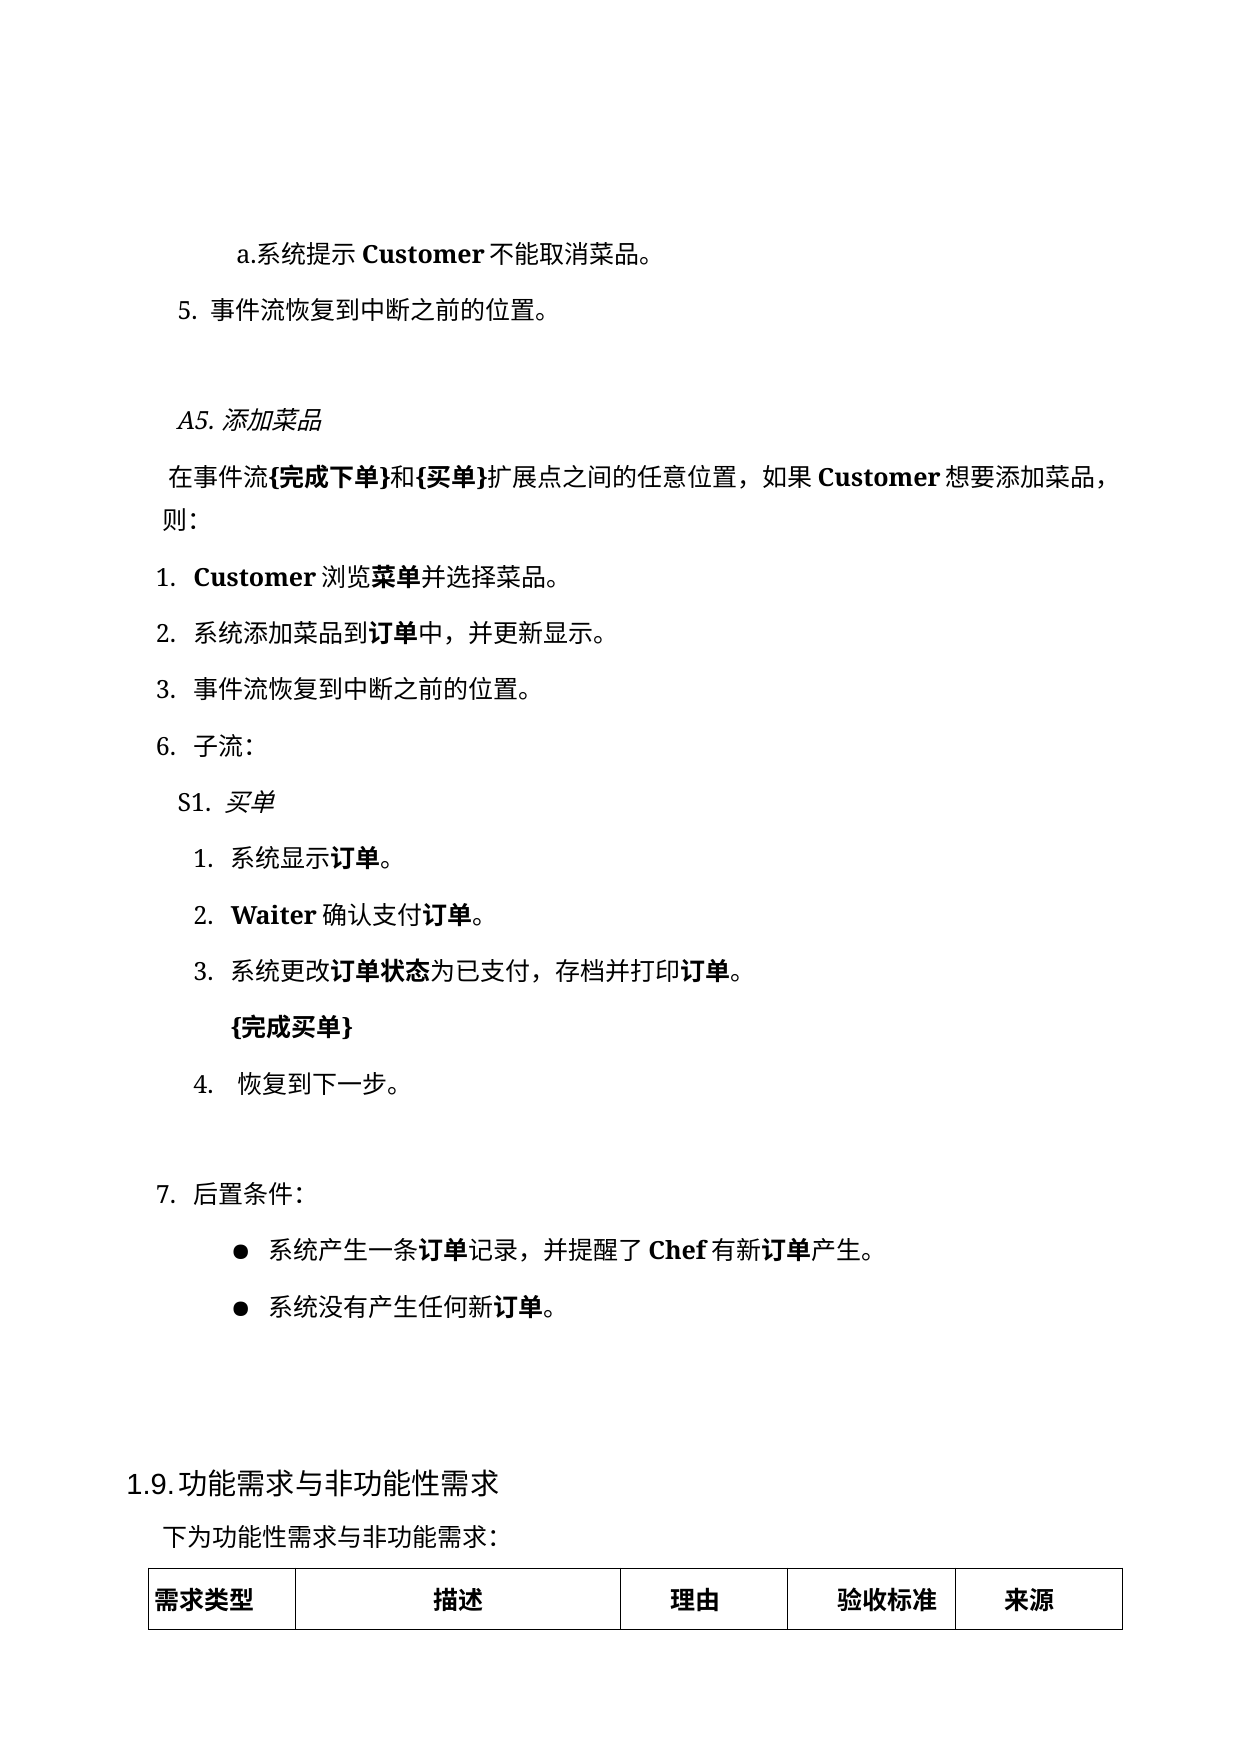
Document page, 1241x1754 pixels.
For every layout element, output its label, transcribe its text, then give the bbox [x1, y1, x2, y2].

table_header 需求类型 [149, 1569, 295, 1629]
subtitle 功能需求与非功能性需求 [118, 1461, 1122, 1503]
table_header 验收标准 [788, 1569, 955, 1629]
list 系统产生一条订单记录，并提醒了Chef有新订单产生。 [231, 1231, 1122, 1267]
list 系统没有产生任何新订单。 [231, 1287, 1122, 1323]
table_header 理由 [621, 1569, 787, 1629]
list 恢复到下一步。 [193, 1064, 1122, 1100]
list 后置条件： [156, 1174, 1122, 1211]
list 买单 [118, 782, 1122, 819]
text 下为功能性需求与非功能需求： [118, 1518, 1122, 1554]
list 系统提示Customer不能取消菜品。 [118, 234, 1122, 271]
list 系统添加菜品到订单中，并更新显示。 [156, 613, 1122, 649]
list Waiter确认支付订单。 [193, 895, 1122, 931]
text 在事件流{完成下单}和{买单}扩展点之间的任意位置，如果Customer想要添加菜品， 则： [118, 457, 1122, 537]
list 事件流恢复到中断之前的位置。 [156, 670, 1122, 706]
list 系统显示订单。 [193, 839, 1122, 875]
list 系统更改订单状态为已支付，存档并打印订单。 [193, 951, 1122, 988]
table_header 来源 [956, 1569, 1122, 1629]
list 事件流恢复到中断之前的位置。 [118, 291, 1122, 327]
table_header 描述 [296, 1569, 620, 1629]
list 添加菜品 [177, 401, 1122, 437]
list {完成买单} [193, 1008, 1122, 1044]
list Customer浏览菜单并选择菜品。 [156, 557, 1122, 593]
list 子流： [156, 726, 1122, 762]
